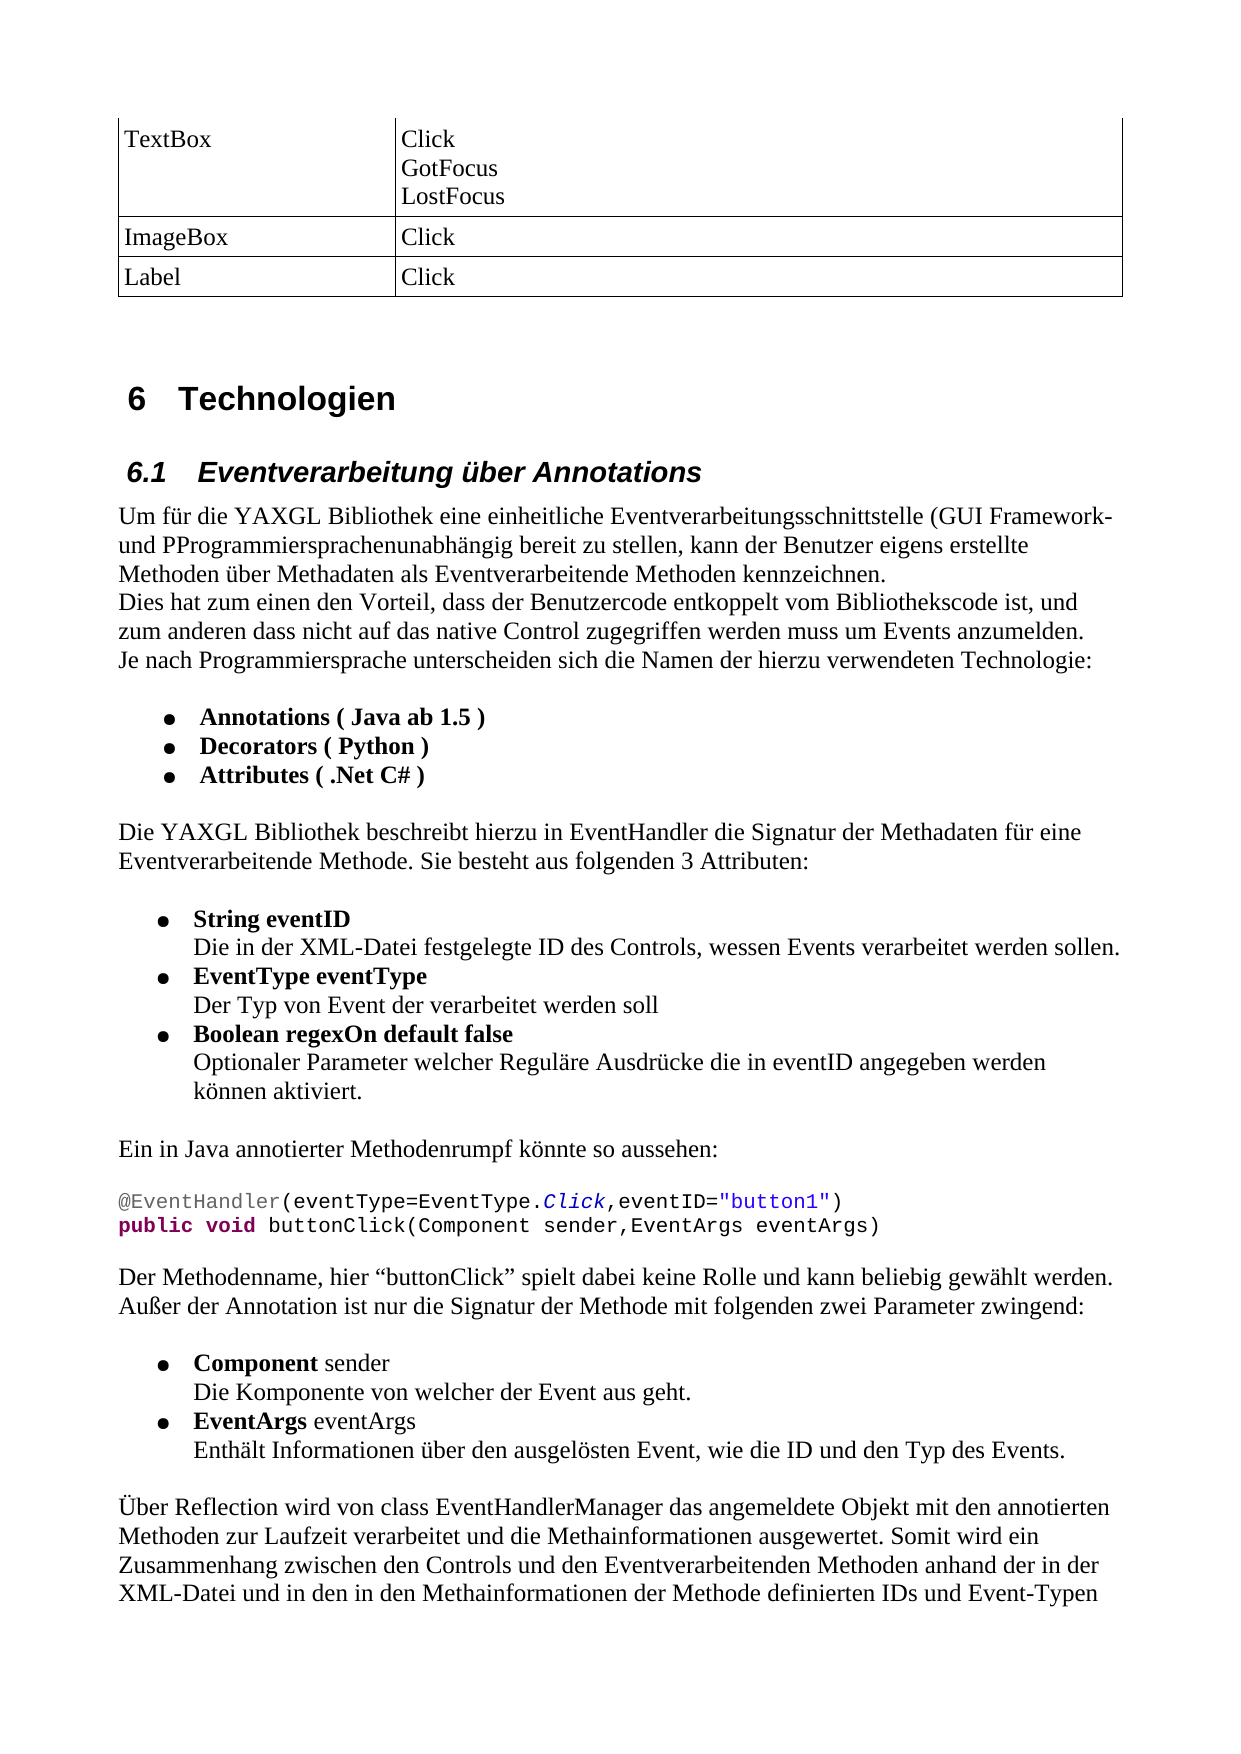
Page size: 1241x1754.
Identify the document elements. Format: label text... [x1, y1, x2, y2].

text public void buttonClick(Component sender,EventArgs eventArgs) [118, 1215, 1122, 1238]
text Die YAXGL Bibliothek beschreibt hierzu in EventHandler die Signatur der Methadaten für eine Eventverarbeitende Methode. Sie besteht aus folgenden 3 Attributen: [118, 817, 1122, 875]
list String eventID [156, 904, 1122, 932]
text Ein in Java annotierter Methodenrumpf könnte so aussehen: [118, 1134, 1122, 1162]
table_cell Label [119, 257, 395, 296]
list EventArgs eventArgs [156, 1406, 1122, 1435]
list Attributes ( .Net C# ) [162, 760, 1122, 789]
list Die in der XML-Datei festgelegte ID des Controls, wessen Events verarbeitet werden sollen. [156, 932, 1122, 961]
table_cell Click [396, 217, 1122, 256]
text Der Methodenname, hier “buttonClick” spielt dabei keine Rolle und kann beliebig gewählt werden. Außer der Annotation ist nur die Signatur der Methode mit folgenden zwei Parameter zwingend: [118, 1262, 1122, 1320]
table_cell Click [396, 257, 1122, 296]
list Enthält Informationen über den ausgelösten Event, wie die ID und den Typ des Events. [156, 1435, 1122, 1463]
list EventType eventType [156, 961, 1122, 990]
text @EventHandler(eventType=EventType.Click,eventID="button1") [118, 1191, 1122, 1215]
list Boolean regexOn default false [156, 1019, 1122, 1047]
list Decorators ( Python ) [162, 731, 1122, 760]
table_cell ImageBox [119, 217, 395, 256]
text Um für die YAXGL Bibliothek eine einheitliche Eventverarbeitungsschnittstelle (GUI Framework- und PProgrammiersprachenunabhängig bereit zu stellen, kann der Benutzer eigens erstellte Methoden über Methadaten als Eventverarbeitende Methoden kennzeichnen. [118, 501, 1122, 587]
list Optionaler Parameter welcher Reguläre Ausdrücke die in eventID angegeben werden können aktiviert. [156, 1047, 1122, 1105]
list Component sender [156, 1348, 1122, 1377]
list Annotations ( Java ab 1.5 ) [162, 702, 1122, 731]
subtitle Eventverarbeitung über Annotations [118, 455, 1122, 489]
table_cell Click GotFocus LostFocus [396, 118, 1122, 216]
list Die Komponente von welcher der Event aus geht. [156, 1377, 1122, 1406]
subtitle Technologien [118, 379, 1122, 418]
table_cell TextBox [119, 118, 395, 216]
text Je nach Programmiersprache unterscheiden sich die Namen der hierzu verwendeten Technologie: [118, 645, 1122, 674]
text Dies hat zum einen den Vorteil, dass der Benutzercode entkoppelt vom Bibliothekscode ist, und zum anderen dass nicht auf das native Control zugegriffen werden muss um Events anzumelden. [118, 587, 1122, 645]
list Der Typ von Event der verarbeitet werden soll [156, 990, 1122, 1019]
text Über Reflection wird von class EventHandlerManager das angemeldete Objekt mit den annotierten Methoden zur Laufzeit verarbeitet und die Methainformationen ausgewertet. Somit wird ein Zusammenhang zwischen den Controls und den Eventverarbeitenden Methoden anhand der in der XML-Datei und in den in den Methainformationen der Methode definierten IDs und Event-Typen [118, 1492, 1122, 1607]
